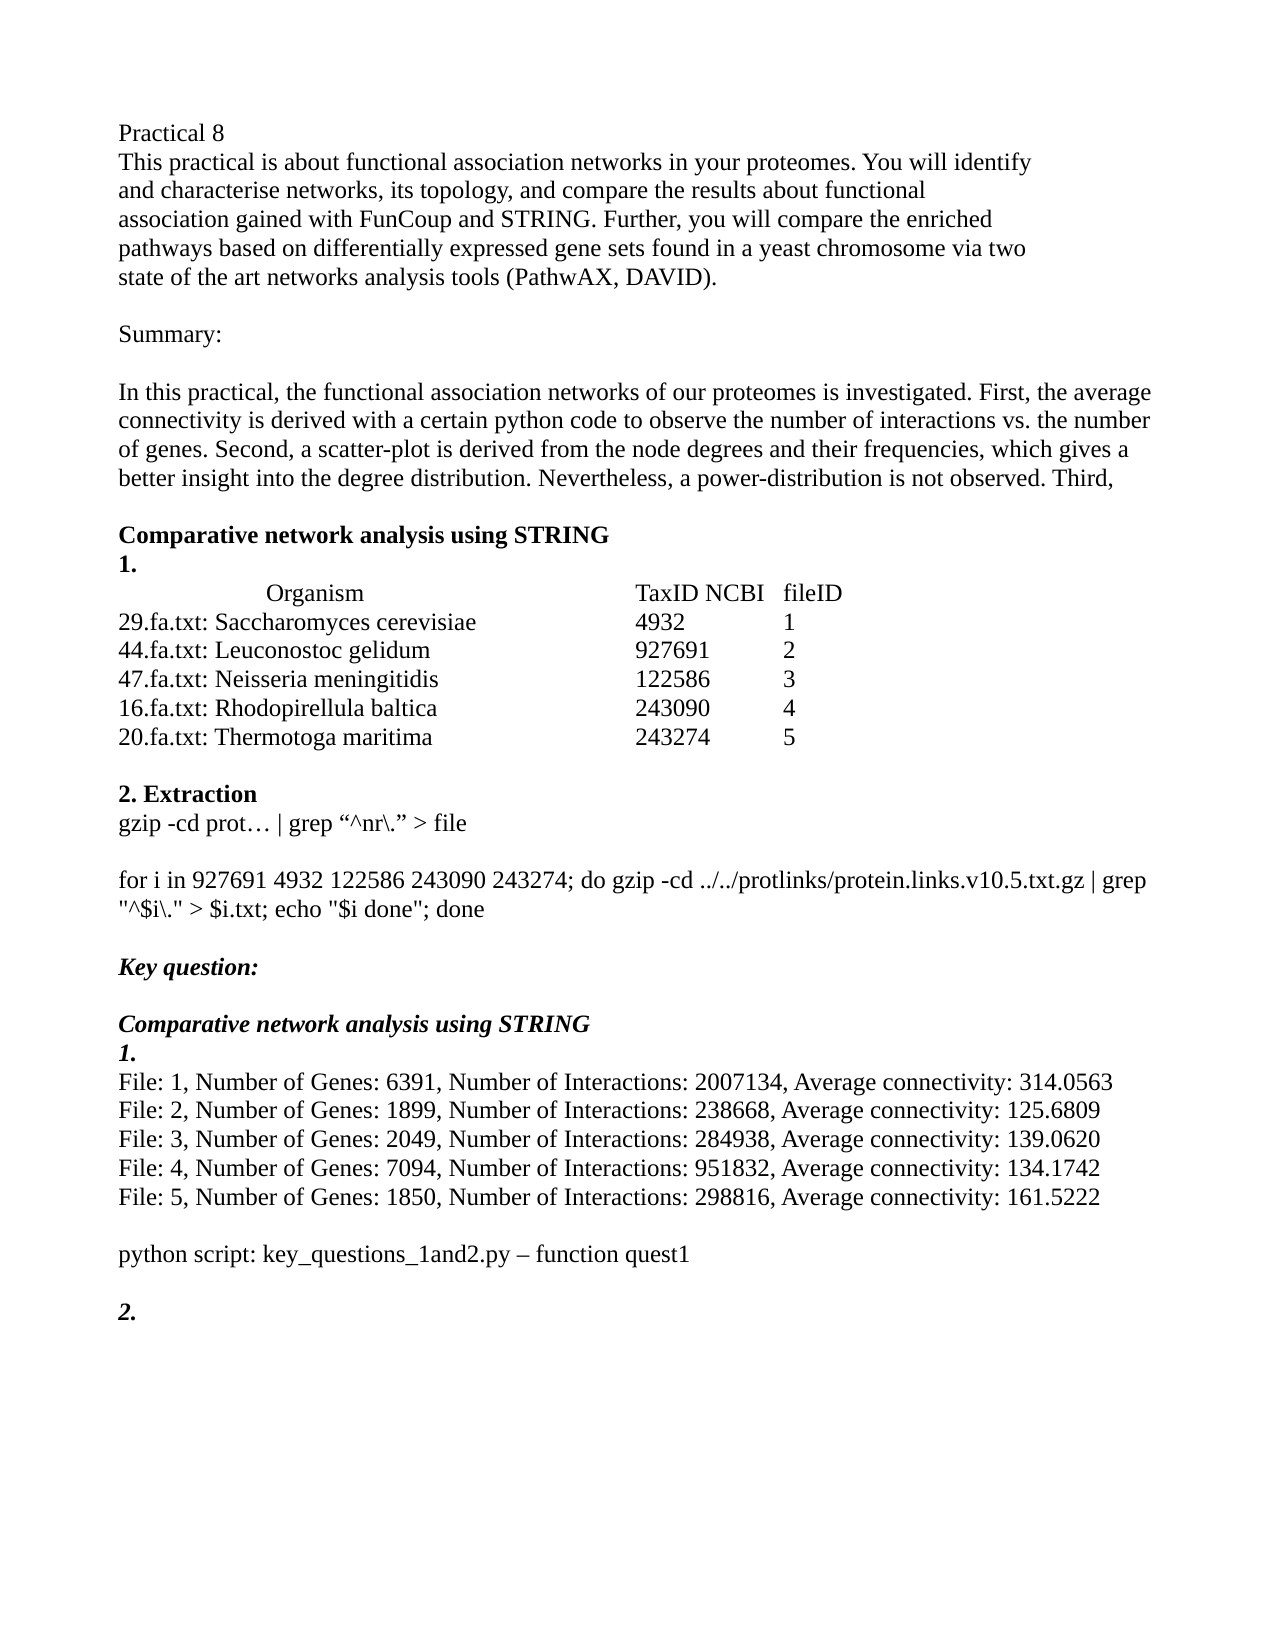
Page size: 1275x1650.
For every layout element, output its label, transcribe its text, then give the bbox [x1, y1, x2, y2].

text 1. [118, 549, 1157, 578]
text 1. [118, 1038, 1157, 1067]
text state of the art networks analysis tools (PathwAX, DAVID). [118, 262, 1157, 291]
text In this practical, the functional association networks of our proteomes is investigated. First, the average connectivity is derived with a certain python code to observe the number of interactions vs. the number of genes. Second, a scatter-plot is derived from the node degrees and their frequencies, which gives a better insight into the degree distribution. Nevertheless, a power-distribution is not observed. Third, [118, 377, 1157, 492]
text Practical 8 [118, 118, 1157, 147]
text Comparative network analysis using STRING [118, 521, 1157, 549]
text 16.fa.txt: Rhodopirellula baltica 243090 4 [118, 693, 1157, 722]
text for i in 927691 4932 122586 243090 243274; do gzip -cd ../../protlinks/protein.links.v10.5.txt.gz | grep "^$i\." > $i.txt; echo "$i done"; done [118, 866, 1157, 923]
text File: 1, Number of Genes: 6391, Number of Interactions: 2007134, Average connectivity: 314.0563 [118, 1067, 1157, 1096]
text and characterise networks, its topology, and compare the results about functional [118, 176, 1157, 204]
text Organism TaxID NCBI fileID [118, 578, 1157, 607]
text 29.fa.txt: Saccharomyces cerevisiae 4932 1 [118, 607, 1157, 636]
text Comparative network analysis using STRING [118, 1009, 1157, 1038]
text 20.fa.txt: Thermotoga maritima 243274 5 [118, 722, 1157, 751]
text File: 4, Number of Genes: 7094, Number of Interactions: 951832, Average connectivity: 134.1742 [118, 1153, 1157, 1182]
text 47.fa.txt: Neisseria meningitidis 122586 3 [118, 664, 1157, 693]
text This practical is about functional association networks in your proteomes. You will identify [118, 147, 1157, 176]
text 2. [118, 1297, 1157, 1326]
text File: 2, Number of Genes: 1899, Number of Interactions: 238668, Average connectivity: 125.6809 [118, 1096, 1157, 1124]
text 44.fa.txt: Leuconostoc gelidum 927691 2 [118, 636, 1157, 664]
text Summary: [118, 319, 1157, 348]
text File: 3, Number of Genes: 2049, Number of Interactions: 284938, Average connectivity: 139.0620 [118, 1124, 1157, 1153]
text python script: key_questions_1and2.py – function quest1 [118, 1239, 1157, 1268]
text gzip -cd prot… | grep “^nr\.” > file [118, 808, 1157, 837]
text File: 5, Number of Genes: 1850, Number of Interactions: 298816, Average connectivity: 161.5222 [118, 1182, 1157, 1211]
text association gained with FunCoup and STRING. Further, you will compare the enriched [118, 204, 1157, 233]
text 2. Extraction [118, 779, 1157, 808]
text Key question: [118, 952, 1157, 981]
text pathways based on differentially expressed gene sets found in a yeast chromosome via two [118, 233, 1157, 262]
